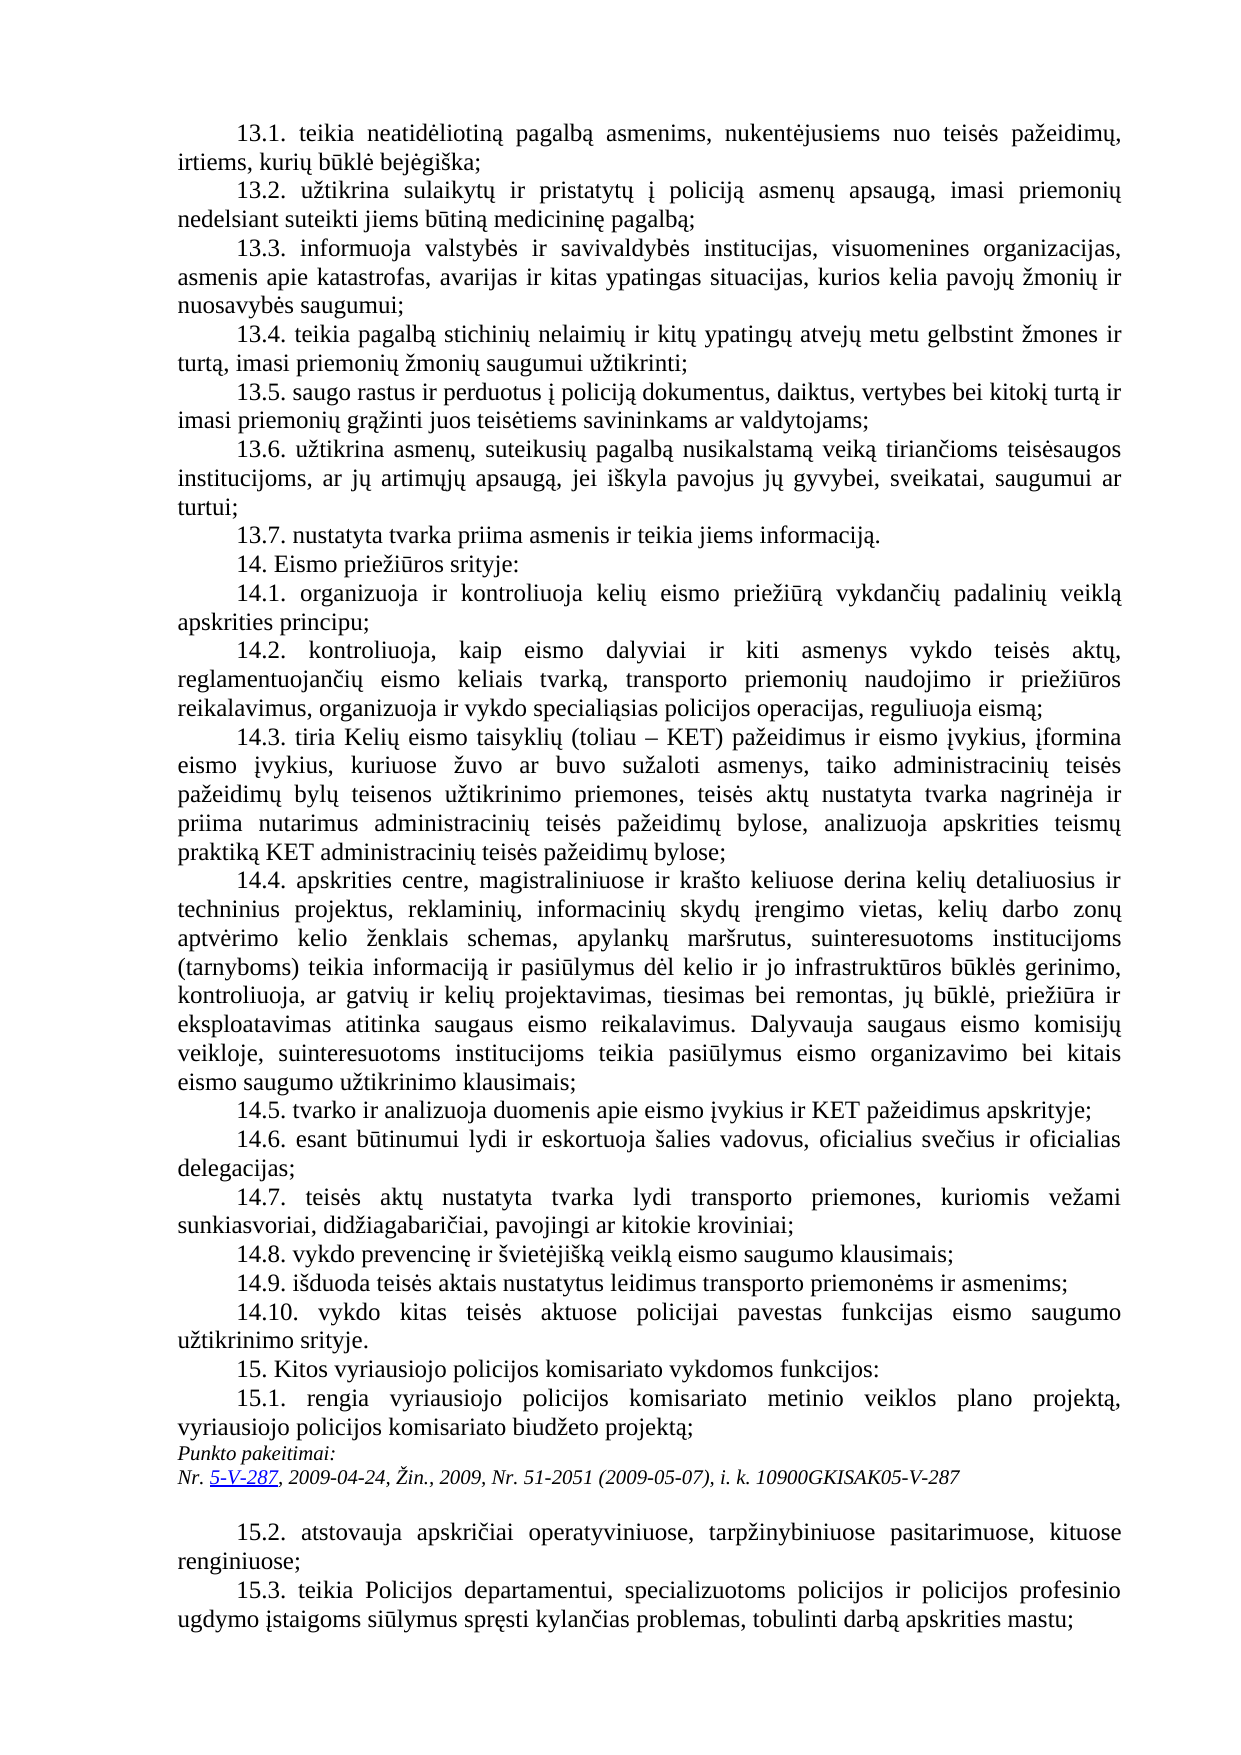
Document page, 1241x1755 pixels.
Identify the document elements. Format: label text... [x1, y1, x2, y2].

text 14.6. esant būtinumui lydi ir eskortuoja šalies vadovus, oficialius svečius ir oficialias delegacijas; [177, 1124, 1122, 1182]
text 13.6. užtikrina asmenų, suteikusių pagalbą nusikalstamą veiką tiriančioms teisėsaugos institucijoms, ar jų artimųjų apsaugą, jei iškyla pavojus jų gyvybei, sveikatai, saugumui ar turtui; [177, 434, 1122, 521]
text 14.3. tiria Kelių eismo taisyklių (toliau – KET) pažeidimus ir eismo įvykius, įformina eismo įvykius, kuriuose žuvo ar buvo sužaloti asmenys, taiko administracinių teisės pažeidimų bylų teisenos užtikrinimo priemones, teisės aktų nustatyta tvarka nagrinėja ir priima nutarimus administracinių teisės pažeidimų bylose, analizuoja apskrities teismų praktiką KET administracinių teisės pažeidimų bylose; [177, 722, 1122, 866]
text 14.1. organizuoja ir kontroliuoja kelių eismo priežiūrą vykdančių padalinių veiklą apskrities principu; [177, 578, 1122, 636]
text Nr. 5-V-287, 2009-04-24, Žin., 2009, Nr. 51-2051 (2009-05-07), i. k. 10900GKISAK05-V-287 [177, 1465, 1122, 1489]
text 13.3. informuoja valstybės ir savivaldybės institucijas, visuomenines organizacijas, asmenis apie katastrofas, avarijas ir kitas ypatingas situacijas, kurios kelia pavojų žmonių ir nuosavybės saugumui; [177, 233, 1122, 319]
text 14.4. apskrities centre, magistraliniuose ir krašto keliuose derina kelių detaliuosius ir techninius projektus, reklaminių, informacinių skydų įrengimo vietas, kelių darbo zonų aptvėrimo kelio ženklais schemas, apylankų maršrutus, suinteresuotoms institucijoms (tarnyboms) teikia informaciją ir pasiūlymus dėl kelio ir jo infrastruktūros būklės gerinimo, kontroliuoja, ar gatvių ir kelių projektavimas, tiesimas bei remontas, jų būklė, priežiūra ir eksploatavimas atitinka saugaus eismo reikalavimus. Dalyvauja saugaus eismo komisijų veikloje, suinteresuotoms institucijoms teikia pasiūlymus eismo organizavimo bei kitais eismo saugumo užtikrinimo klausimais; [177, 866, 1122, 1096]
text 14.8. vykdo prevencinę ir švietėjišką veiklą eismo saugumo klausimais; [177, 1239, 1122, 1268]
text 14.9. išduoda teisės aktais nustatytus leidimus transporto priemonėms ir asmenims; [177, 1268, 1122, 1297]
text 14.7. teisės aktų nustatyta tvarka lydi transporto priemones, kuriomis vežami sunkiasvoriai, didžiagabaričiai, pavojingi ar kitokie kroviniai; [177, 1182, 1122, 1239]
text 15.1. rengia vyriausiojo policijos komisariato metinio veiklos plano projektą, vyriausiojo policijos komisariato biudžeto projektą; [177, 1383, 1122, 1441]
text 13.7. nustatyta tvarka priima asmenis ir teikia jiems informaciją. [177, 521, 1122, 549]
text Punkto pakeitimai: [177, 1441, 1122, 1465]
text 14.2. kontroliuoja, kaip eismo dalyviai ir kiti asmenys vykdo teisės aktų, reglamentuojančių eismo keliais tvarką, transporto priemonių naudojimo ir priežiūros reikalavimus, organizuoja ir vykdo specialiąsias policijos operacijas, reguliuoja eismą; [177, 636, 1122, 722]
text 13.1. teikia neatidėliotiną pagalbą asmenims, nukentėjusiems nuo teisės pažeidimų, irtiems, kurių būklė bejėgiška; [177, 118, 1122, 176]
text 13.4. teikia pagalbą stichinių nelaimių ir kitų ypatingų atvejų metu gelbstint žmones ir turtą, imasi priemonių žmonių saugumui užtikrinti; [177, 319, 1122, 377]
text 14.5. tvarko ir analizuoja duomenis apie eismo įvykius ir KET pažeidimus apskrityje; [177, 1096, 1122, 1124]
text 15.2. atstovauja apskričiai operatyviniuose, tarpžinybiniuose pasitarimuose, kituose renginiuose; [177, 1517, 1122, 1575]
text 13.5. saugo rastus ir perduotus į policiją dokumentus, daiktus, vertybes bei kitokį turtą ir imasi priemonių grąžinti juos teisėtiems savininkams ar valdytojams; [177, 377, 1122, 434]
text 15.3. teikia Policijos departamentui, specializuotoms policijos ir policijos profesinio ugdymo įstaigoms siūlymus spręsti kylančias problemas, tobulinti darbą apskrities mastu; [177, 1575, 1122, 1632]
text 13.2. užtikrina sulaikytų ir pristatytų į policiją asmenų apsaugą, imasi priemonių nedelsiant suteikti jiems būtiną medicininę pagalbą; [177, 176, 1122, 233]
text 14. Eismo priežiūros srityje: [177, 549, 1122, 578]
text 15. Kitos vyriausiojo policijos komisariato vykdomos funkcijos: [177, 1354, 1122, 1383]
text 14.10. vykdo kitas teisės aktuose policijai pavestas funkcijas eismo saugumo užtikrinimo srityje. [177, 1297, 1122, 1354]
